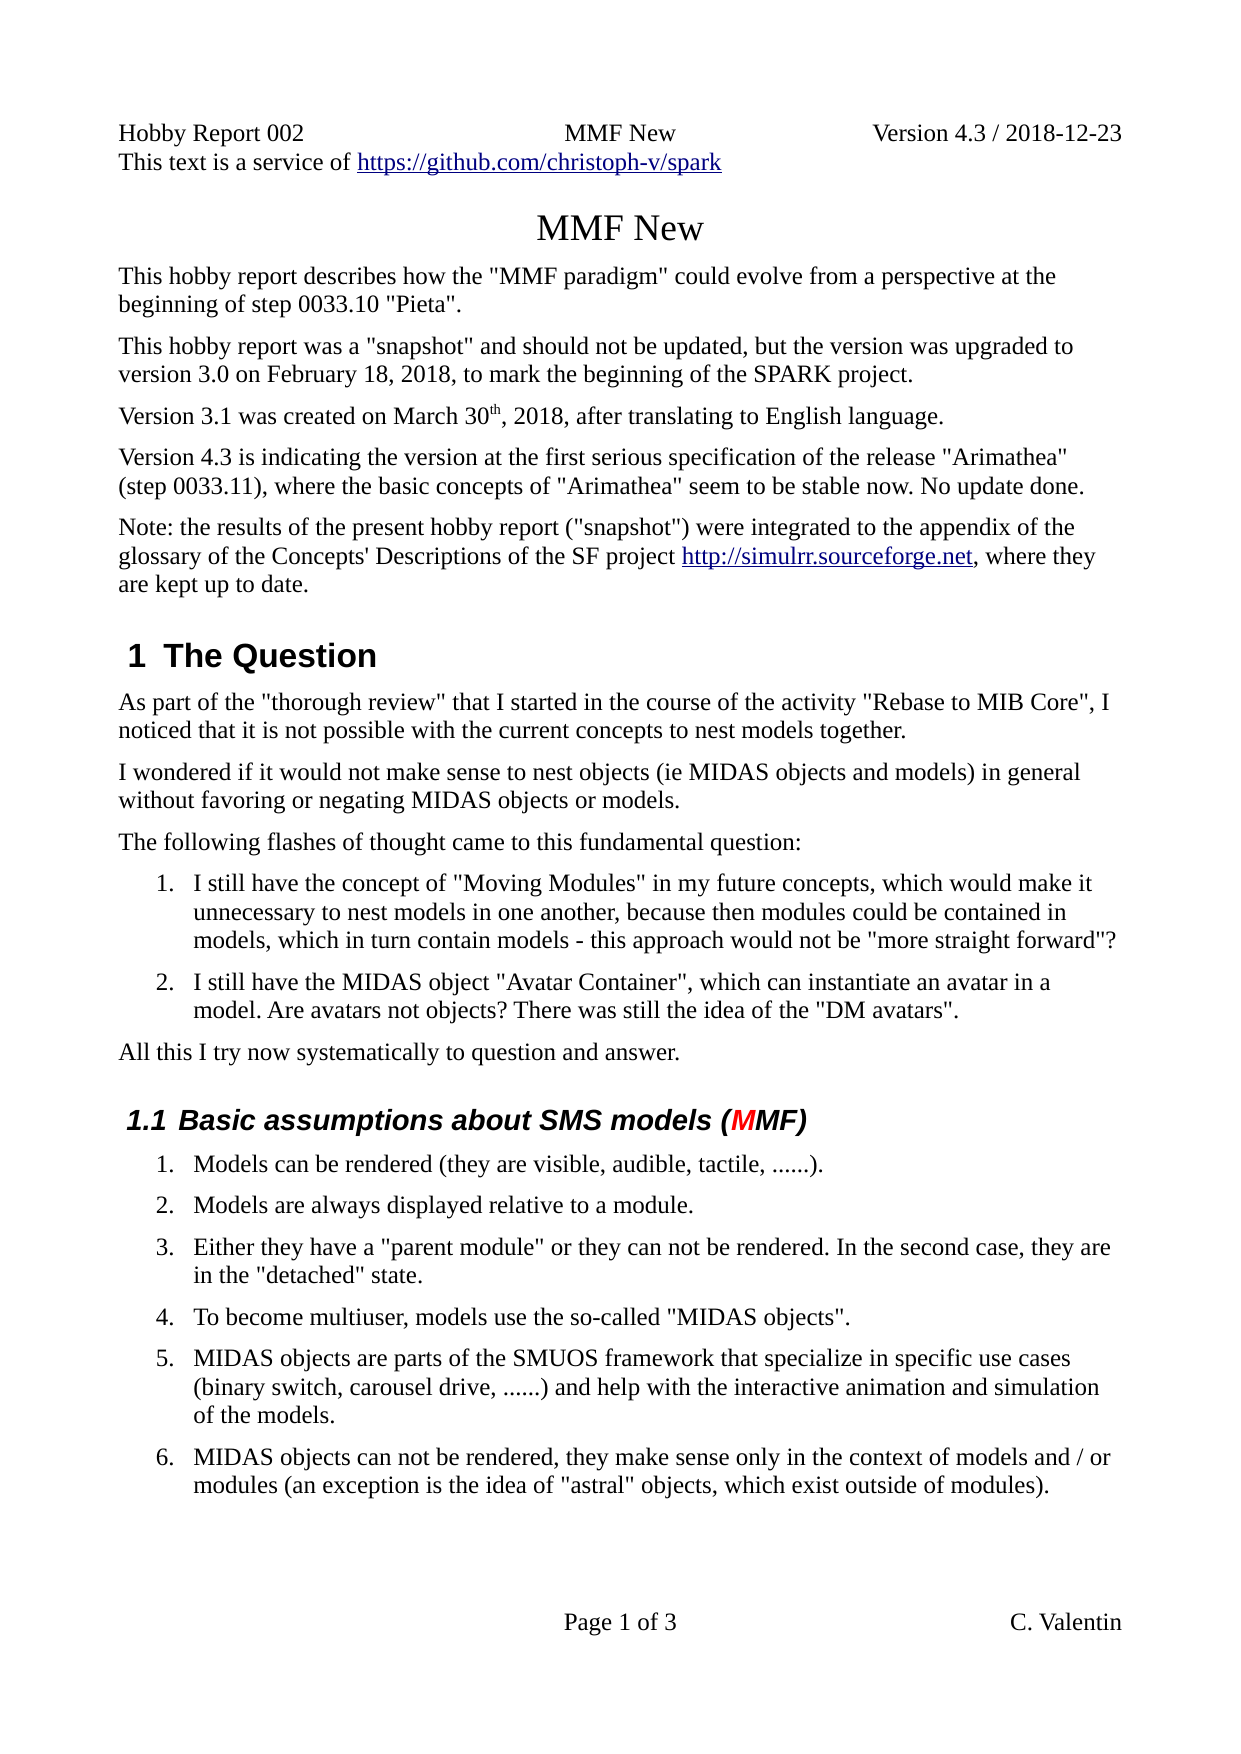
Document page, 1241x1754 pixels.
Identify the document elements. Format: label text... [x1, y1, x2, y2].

list To become multiuser, models use the so-called "MIDAS objects". [156, 1302, 1122, 1330]
list MIDAS objects can not be rendered, they make sense only in the context of models and / or modules (an exception is the idea of "astral" objects, which exist outside of modules). [156, 1442, 1122, 1499]
list Models are always displayed relative to a module. [156, 1190, 1122, 1219]
subtitle The Question [118, 636, 1122, 674]
text This hobby report was a "snapshot" and should not be updated, but the version was upgraded to version 3.0 on February 18, 2018, to mark the beginning of the SPARK project. [118, 331, 1122, 388]
text MMF New [118, 205, 1122, 248]
list I still have the concept of "Moving Modules" in my future concepts, which would make it unnecessary to nest models in one another, because then modules could be contained in models, which in turn contain models - this approach would not be "more straight forward"? [156, 868, 1122, 954]
text All this I try now systematically to question and answer. [118, 1037, 1122, 1066]
text I wondered if it would not make sense to nest objects (ie MIDAS objects and models) in general without favoring or negating MIDAS objects or models. [118, 757, 1122, 814]
text This hobby report describes how the "MMF paradigm" could evolve from a perspective at the beginning of step 0033.10 "Pieta". [118, 261, 1122, 318]
text The following flashes of thought came to this fundamental question: [118, 827, 1122, 856]
list I still have the MIDAS object "Avatar Container", which can instantiate an avatar in a model. Are avatars not objects? There was still the idea of ​​the "DM avatars". [156, 967, 1122, 1024]
text As part of the "thorough review" that I started in the course of the activity "Rebase to MIB Core", I noticed that it is not possible with the current concepts to nest models together. [118, 687, 1122, 744]
list Models can be rendered (they are visible, audible, tactile, ......). [156, 1149, 1122, 1178]
text Version 4.3 is indicating the version at the first serious specification of the release "Arimathea" (step 0033.11), where the basic concepts of "Arimathea" seem to be stable now. No update done. [118, 442, 1122, 499]
text Note: the results of the present hobby report ("snapshot") were integrated to the appendix of the glossary of the Concepts' Descriptions of the SF project http://simulrr.sourceforge.net, where they are kept up to date. [118, 512, 1122, 598]
list Either they have a "parent module" or they can not be rendered. In the second case, they are in the "detached" state. [156, 1232, 1122, 1289]
subtitle Basic assumptions about SMS models (MMF) [118, 1103, 1122, 1137]
list MIDAS objects are parts of the SMUOS framework that specialize in specific use cases (binary switch, carousel drive, ......) and help with the interactive animation and simulation of the models. [156, 1343, 1122, 1429]
text Version 3.1 was created on March 30th, 2018, after translating to English language. [118, 401, 1122, 429]
